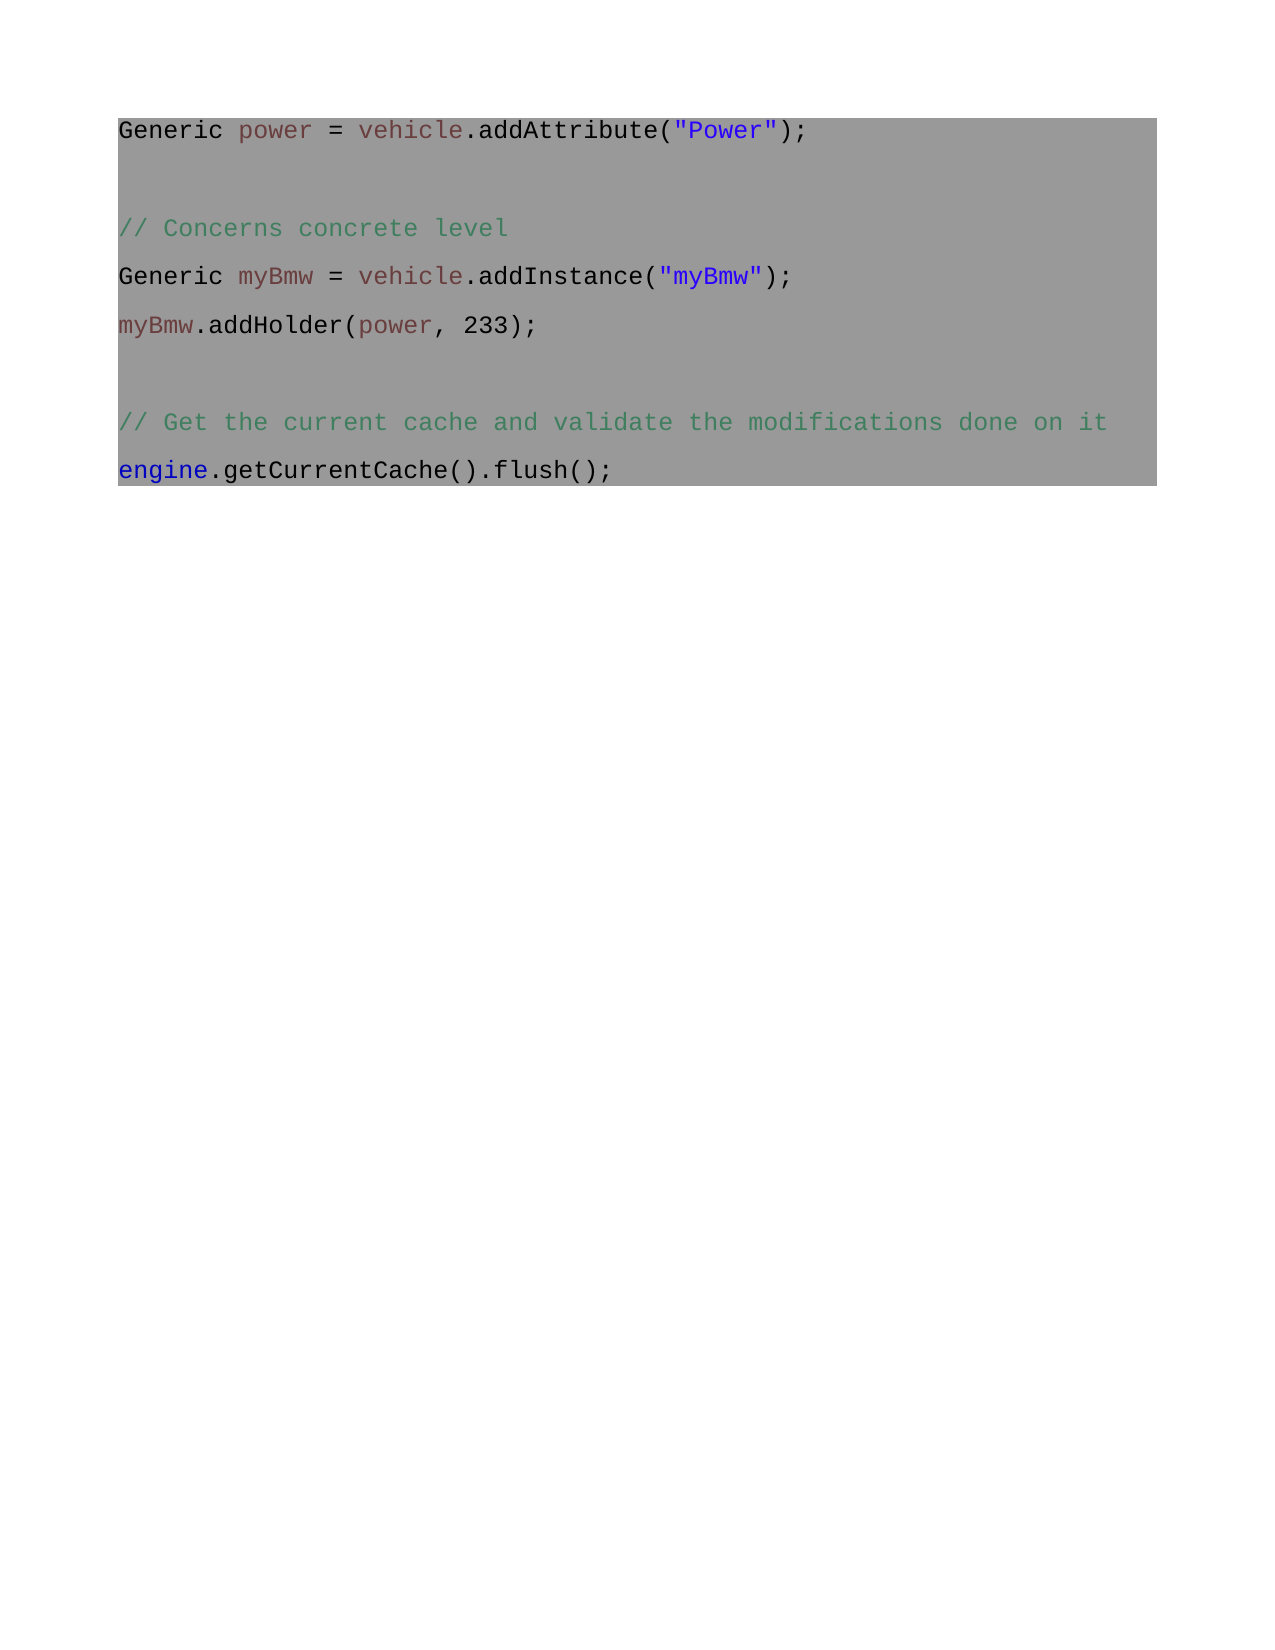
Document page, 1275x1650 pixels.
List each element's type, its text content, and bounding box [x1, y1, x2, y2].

text engine.getCurrentCache().flush(); [118, 458, 1157, 486]
text myBmw.addHolder(power, 233); [118, 312, 1157, 341]
text Generic power = vehicle.addAttribute("Power"); [118, 118, 1157, 146]
text Generic myBmw = vehicle.addInstance("myBmw"); [118, 264, 1157, 292]
text // Get the current cache and validate the modifications done on it [118, 409, 1157, 438]
text // Concerns concrete level [118, 215, 1157, 243]
